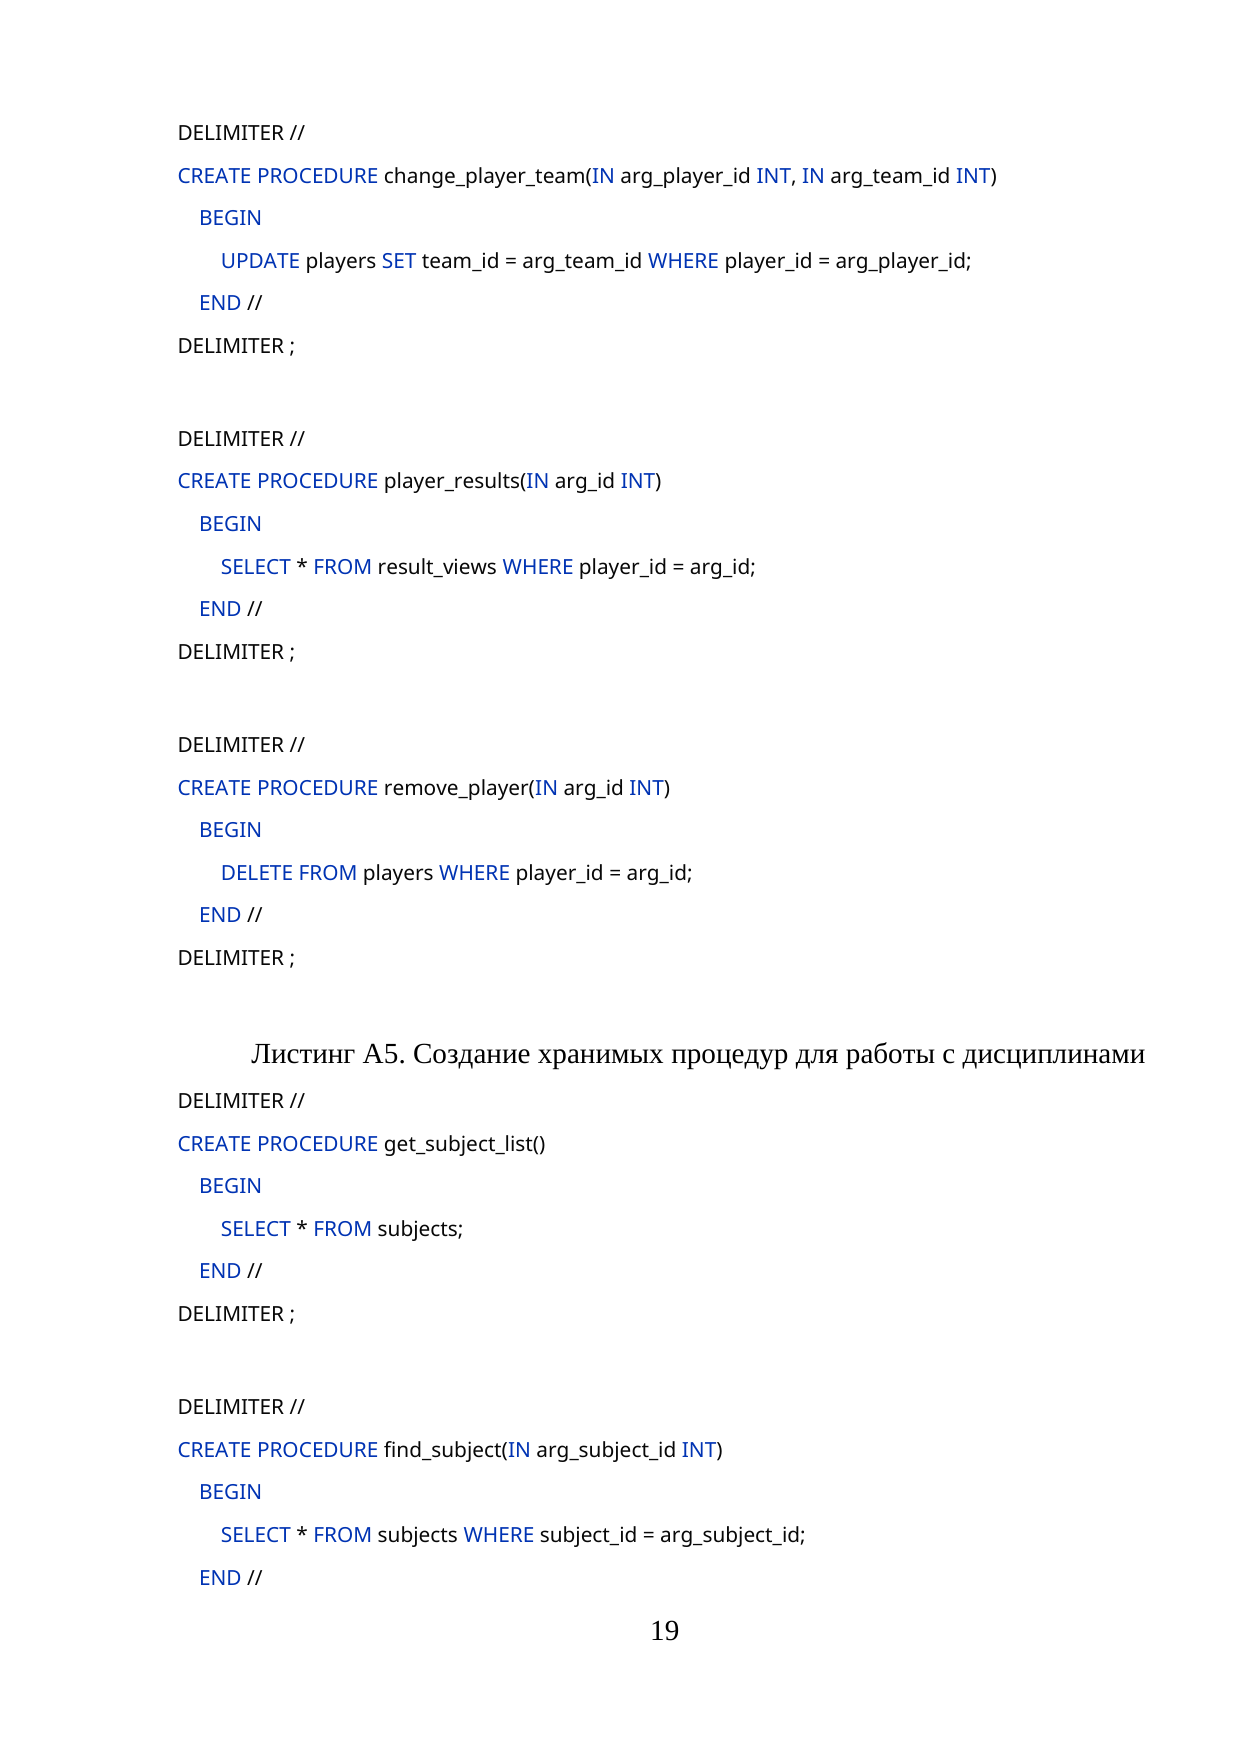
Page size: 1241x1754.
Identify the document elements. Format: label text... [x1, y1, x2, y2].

list Листинг A5. Создание хранимых процедур для работы с дисциплинами [177, 1036, 1152, 1069]
text DELIMITER // CREATE PROCEDURE get_subject_list() BEGIN SELECT * FROM subjects; END // DELIMITER ; DELIMITER // CREATE PROCEDURE find_subject(IN arg_subject_id INT) BEGIN SELECT * FROM subjects WHERE subject_id = arg_subject_id; END // [177, 1086, 1152, 1591]
text DELIMITER // CREATE PROCEDURE change_player_team(IN arg_player_id INT, IN arg_team_id INT) BEGIN UPDATE players SET team_id = arg_team_id WHERE player_id = arg_player_id; END // DELIMITER ; DELIMITER // CREATE PROCEDURE player_results(IN arg_id INT) BEGIN SELECT * FROM result_views WHERE player_id = arg_id; END // DELIMITER ; DELIMITER // CREATE PROCEDURE remove_player(IN arg_id INT) BEGIN DELETE FROM players WHERE player_id = arg_id; END // DELIMITER ; [177, 118, 1152, 971]
